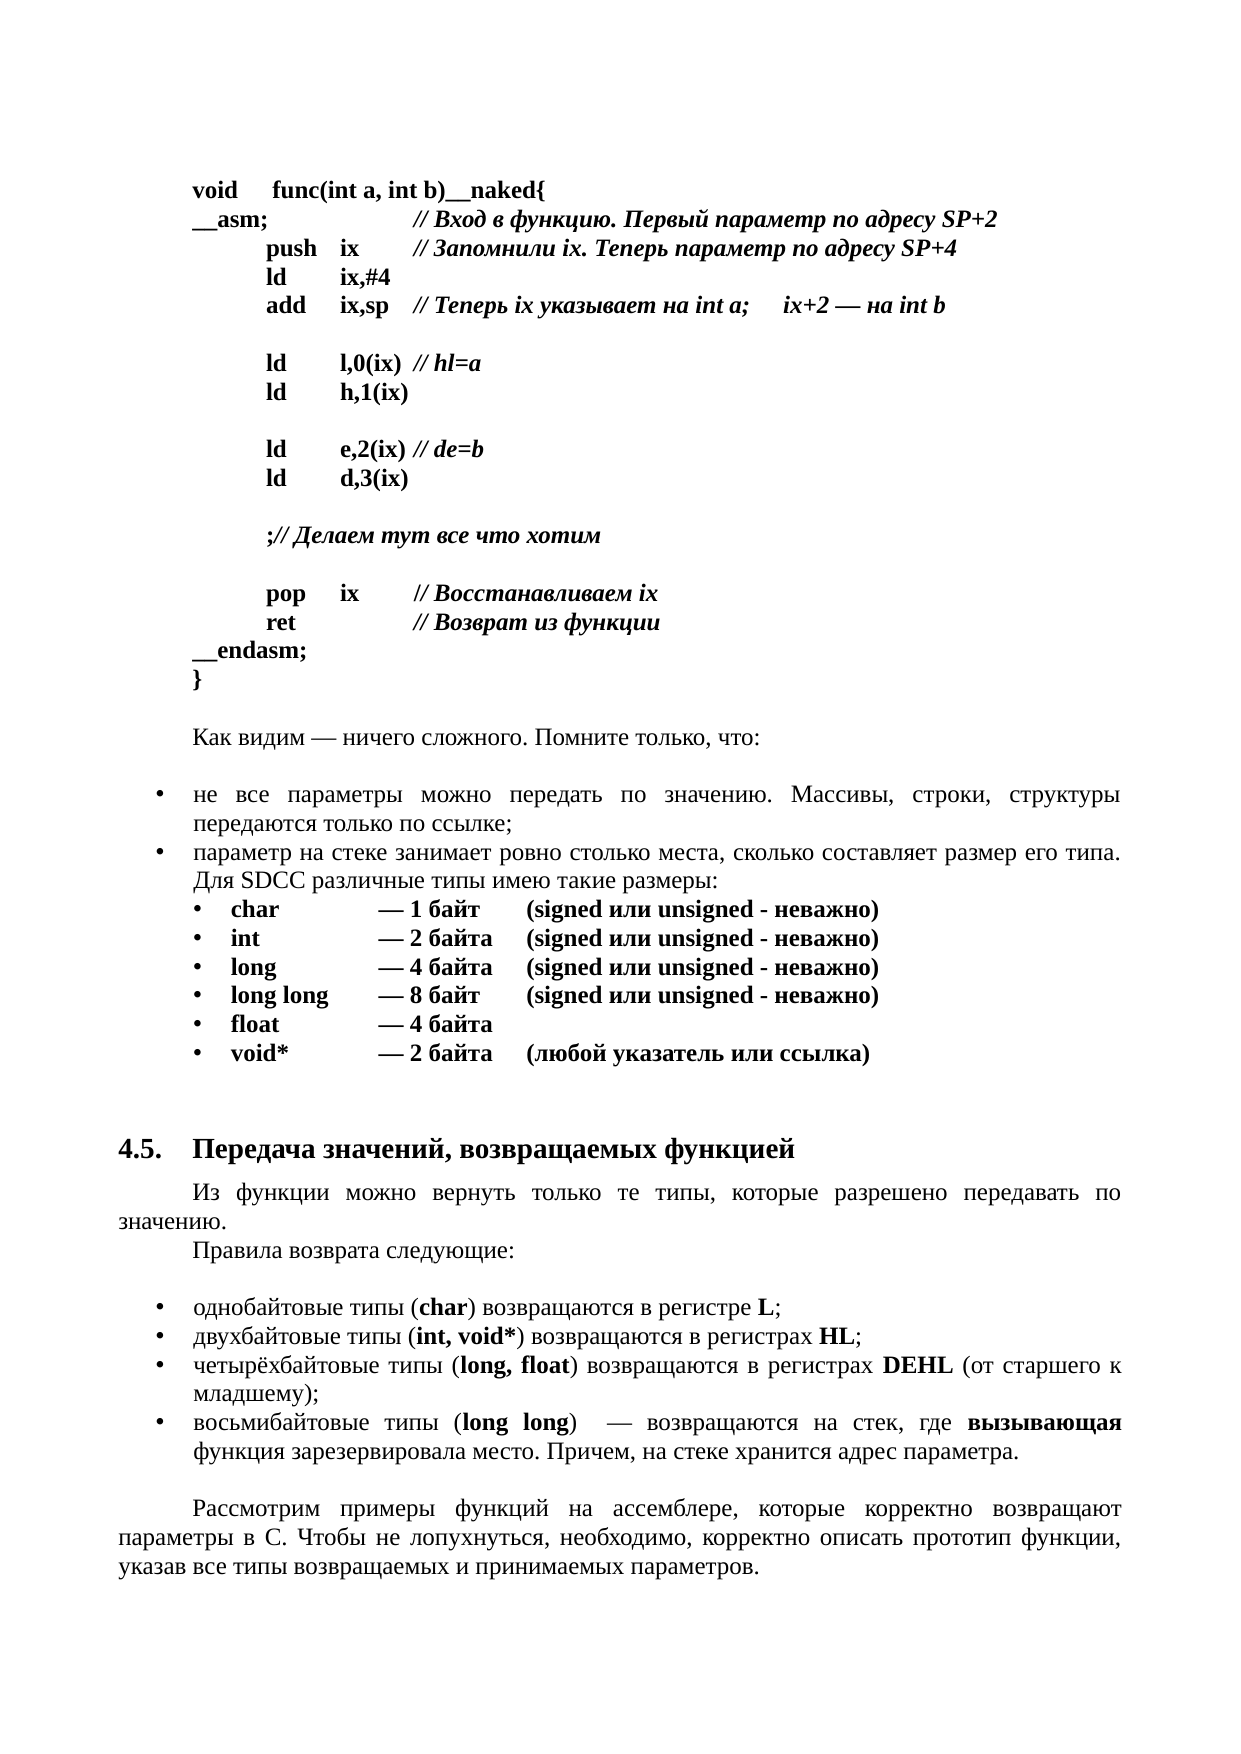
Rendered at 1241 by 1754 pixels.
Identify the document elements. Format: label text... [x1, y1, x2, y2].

text ret // Возврат из функции [118, 607, 1122, 636]
text ld e,2(ix) // de=b [118, 434, 1122, 463]
text ld l,0(ix) // hl=a [118, 348, 1122, 377]
list однобайтовые типы (char) возвращаются в регистре L; [156, 1292, 1122, 1321]
list int — 2 байта (signed или unsigned - неважно) [193, 923, 1122, 952]
list long — 4 байта (signed или unsigned - неважно) [193, 952, 1122, 981]
text } [118, 664, 1122, 693]
list восьмибайтовые типы (long long) — возвращаются на стек, где вызывающая функция зарезервировала место. Причем, на стеке хранится адрес параметра. [156, 1407, 1122, 1465]
text push ix // Запомнили ix. Теперь параметр по адресу SP+4 [118, 233, 1122, 262]
text add ix,sp // Теперь ix указывает на int a; ix+2 — на int b [118, 291, 1122, 319]
text __asm; // Вход в функцию. Первый параметр по адресу SP+2 [118, 204, 1122, 233]
text Правила возврата следующие: [118, 1235, 1122, 1263]
text Как видим — ничего сложного. Помните только, что: [118, 722, 1122, 751]
list void* — 2 байта (любой указатель или ссылка) [193, 1038, 1122, 1067]
text ;// Делаем тут все что хотим [118, 521, 1122, 549]
text ld d,3(ix) [118, 463, 1122, 492]
text __endasm; [118, 636, 1122, 664]
text ld h,1(ix) [118, 377, 1122, 406]
text pop ix // Восстанавливаем ix [118, 578, 1122, 607]
text Из функции можно вернуть только те типы, которые разрешено передавать по значению. [118, 1177, 1122, 1235]
list не все параметры можно передать по значению. Массивы, строки, структуры передаются только по ссылке; [156, 779, 1122, 837]
list long long — 8 байт (signed или unsigned - неважно) [193, 981, 1122, 1009]
list двухбайтовые типы (int, void*) возвращаются в регистрах HL; [156, 1321, 1122, 1350]
text ld ix,#4 [118, 262, 1122, 291]
text void func(int a, int b)__naked{ [118, 176, 1122, 204]
list float — 4 байта [193, 1009, 1122, 1038]
subtitle Передача значений, возвращаемых функцией [118, 1131, 1122, 1165]
text Рассмотрим примеры функций на ассемблере, которые корректно возвращают параметры в С. Чтобы не лопухнуться, необходимо, корректно описать прототип функции, указав все типы возвращаемых и принимаемых параметров. [118, 1493, 1122, 1580]
list четырёхбайтовые типы (long, float) возвращаются в регистрах DEHL (от старшего к младшему); [156, 1350, 1122, 1407]
list параметр на стеке занимает ровно столько места, сколько составляет размер его типа. Для SDCC различные типы имею такие размеры: [156, 837, 1122, 894]
list char — 1 байт (signed или unsigned - неважно) [193, 894, 1122, 923]
